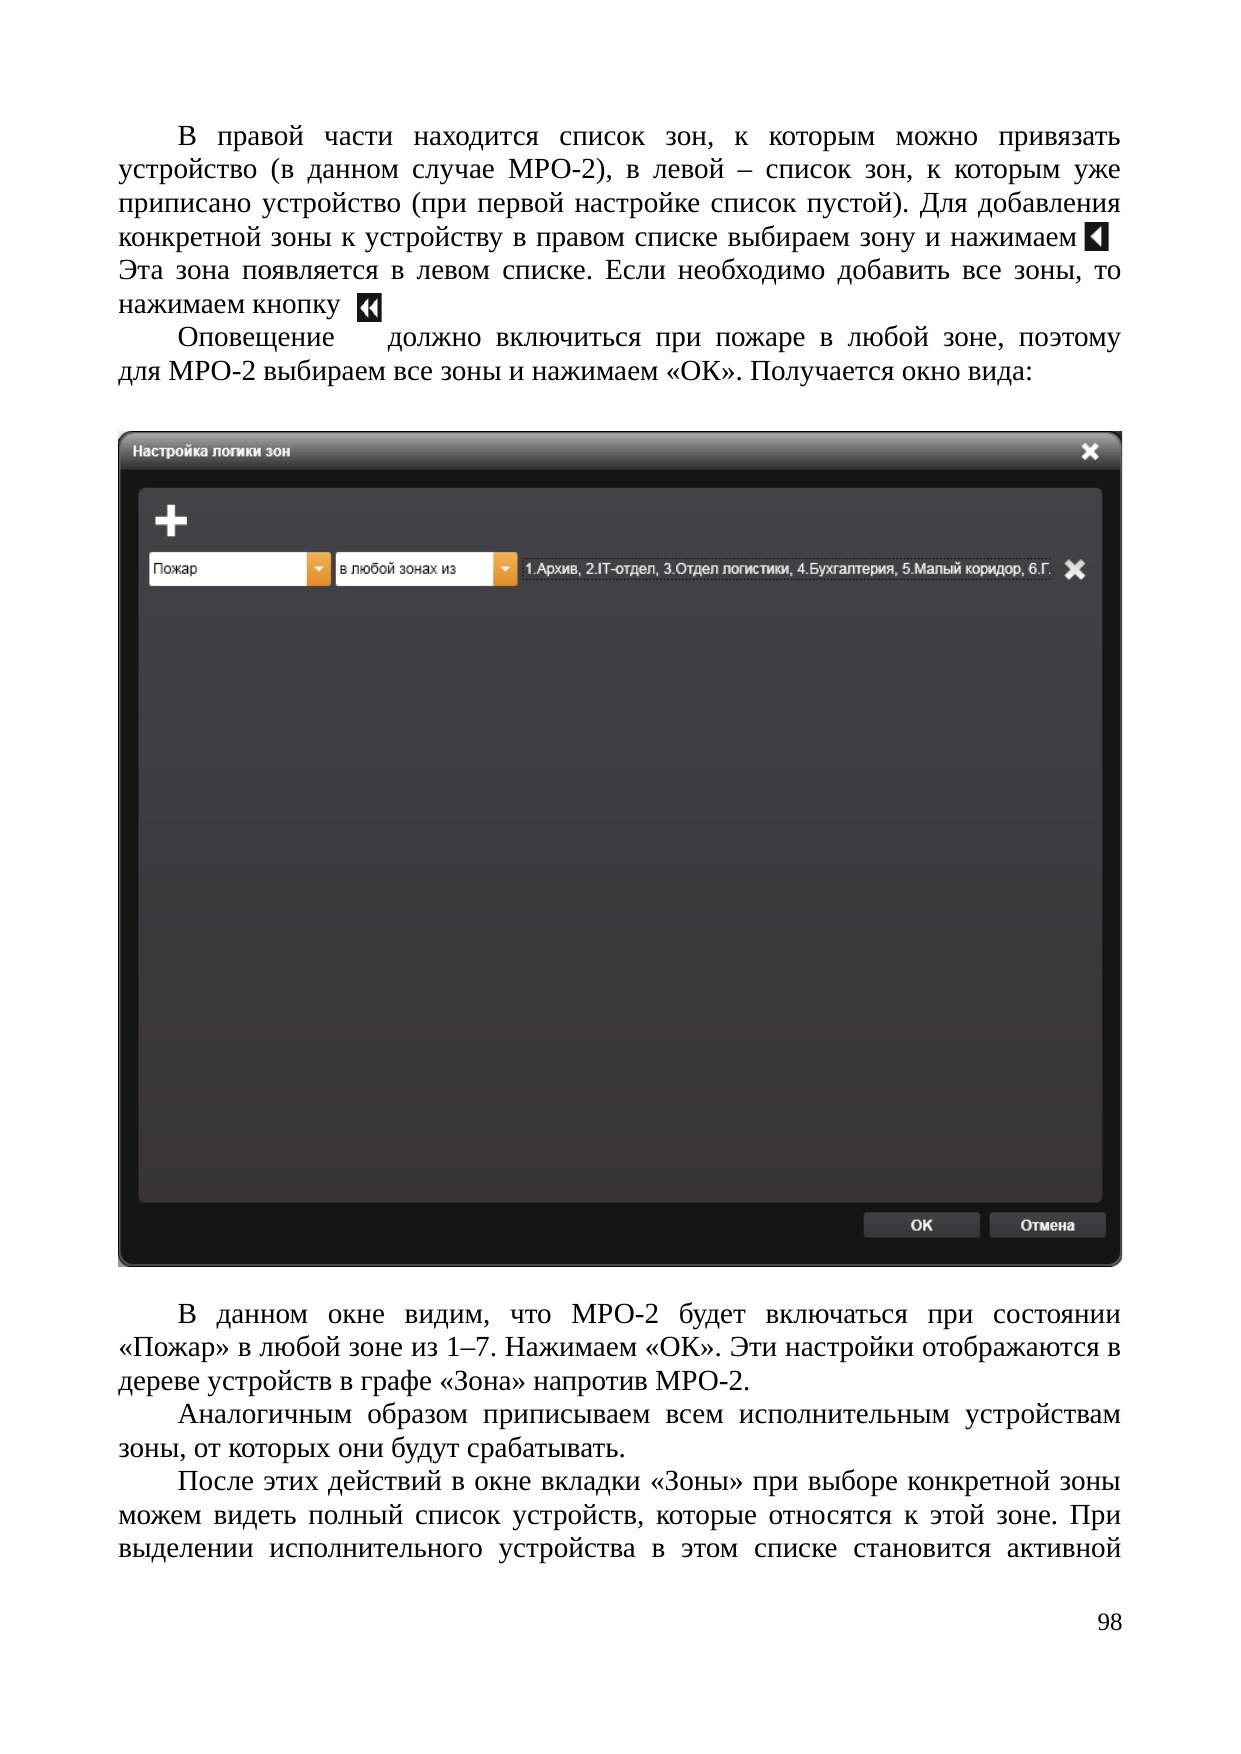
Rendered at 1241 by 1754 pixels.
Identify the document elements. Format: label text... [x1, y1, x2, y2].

text В правой части находится список зон, к которым можно привязать устройство (в данном случае МРО-2), в левой – список зон, к которым уже приписано устройство (при первой настройке список пустой). Для добавления конкретной зоны к устройству в правом списке выбираем зону и нажимаем Эта зона появляется в левом списке. Если необходимо добавить все зоны, то нажимаем кнопку [118, 118, 1122, 319]
text В данном окне видим, что МРО-2 будет включаться при состоянии «Пожар» в любой зоне из 1–7. Нажимаем «ОК». Эти настройки отображаются в дереве устройств в графе «Зона» напротив МРО-2. [118, 1267, 1122, 1396]
picture [118, 431, 1123, 1267]
text После этих действий в окне вкладки «Зоны» при выборе конкретной зоны можем видеть полный список устройств, которые относятся к этой зоне. При выделении исполнительного устройства в этом списке становится активной [118, 1463, 1122, 1564]
text Аналогичным образом приписываем всем исполнительным устройствам зоны, от которых они будут срабатывать. [118, 1396, 1122, 1463]
text [118, 386, 1122, 431]
text Оповещение должно включиться при пожаре в любой зоне, поэтому для МРО-2 выбираем все зоны и нажимаем «ОК». Получается окно вида: [118, 319, 1122, 386]
picture [357, 293, 382, 322]
picture [1084, 222, 1109, 251]
